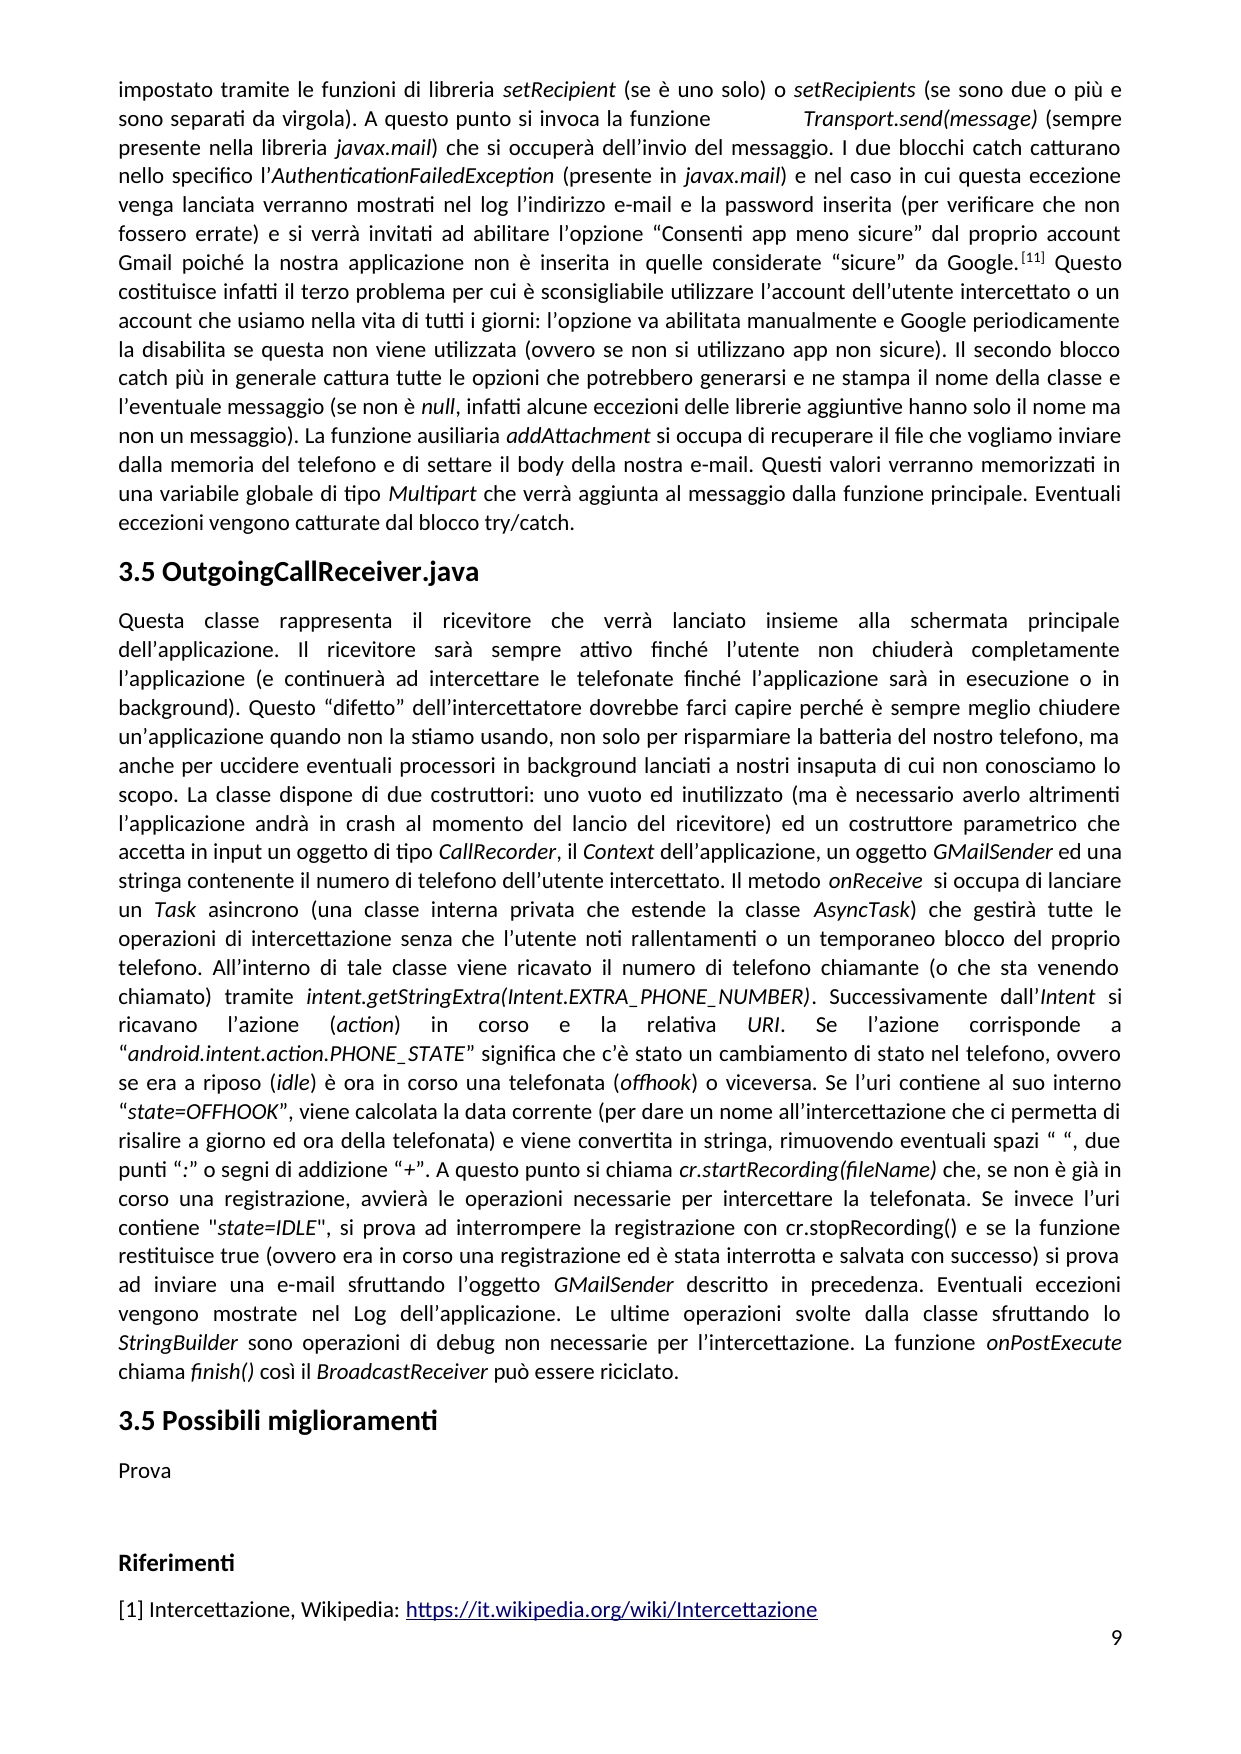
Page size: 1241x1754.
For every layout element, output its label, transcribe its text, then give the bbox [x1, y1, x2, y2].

text [1] Intercettazione, Wikipedia: https://it.wikipedia.org/wiki/Intercettazione [118, 1595, 1122, 1623]
text impostato tramite le funzioni di libreria setRecipient (se è uno solo) o setRecipients (se sono due o più e sono separati da virgola). A questo punto si invoca la funzione Transport.send(message) (sempre presente nella libreria javax.mail) che si occuperà dell’invio del messaggio. I due blocchi catch catturano nello specifico l’AuthenticationFailedException (presente in javax.mail) e nel caso in cui questa eccezione venga lanciata verranno mostrati nel log l’indirizzo e-mail e la password inserita (per verificare che non fossero errate) e si verrà invitati ad abilitare l’opzione “Consenti app meno sicure” dal proprio account Gmail poiché la nostra applicazione non è inserita in quelle considerate “sicure” da Google.[11] Questo costituisce infatti il terzo problema per cui è sconsigliabile utilizzare l’account dell’utente intercettato o un account che usiamo nella vita di tutti i giorni: l’opzione va abilitata manualmente e Google periodicamente la disabilita se questa non viene utilizzata (ovvero se non si utilizzano app non sicure). Il secondo blocco catch più in generale cattura tutte le opzioni che potrebbero generarsi e ne stampa il nome della classe e l’eventuale messaggio (se non è null, infatti alcune eccezioni delle librerie aggiuntive hanno solo il nome ma non un messaggio). La funzione ausiliaria addAttachment si occupa di recuperare il file che vogliamo inviare dalla memoria del telefono e di settare il body della nostra e-mail. Questi valori verranno memorizzati in una variabile globale di tipo Multipart che verrà aggiunta al messaggio dalla funzione principale. Eventuali eccezioni vengono catturate dal blocco try/catch. [118, 75, 1122, 536]
text 3.5 OutgoingCallReceiver.java [118, 553, 1122, 589]
text Questa classe rappresenta il ricevitore che verrà lanciato insieme alla schermata principale dell’applicazione. Il ricevitore sarà sempre attivo finché l’utente non chiuderà completamente l’applicazione (e continuerà ad intercettare le telefonate finché l’applicazione sarà in esecuzione o in background). Questo “difetto” dell’intercettatore dovrebbe farci capire perché è sempre meglio chiudere un’applicazione quando non la stiamo usando, non solo per risparmiare la batteria del nostro telefono, ma anche per uccidere eventuali processori in background lanciati a nostri insaputa di cui non conosciamo lo scopo. La classe dispone di due costruttori: uno vuoto ed inutilizzato (ma è necessario averlo altrimenti l’applicazione andrà in crash al momento del lancio del ricevitore) ed un costruttore parametrico che accetta in input un oggetto di tipo CallRecorder, il Context dell’applicazione, un oggetto GMailSender ed una stringa contenente il numero di telefono dell’utente intercettato. Il metodo onReceive si occupa di lanciare un Task asincrono (una classe interna privata che estende la classe AsyncTask) che gestirà tutte le operazioni di intercettazione senza che l’utente noti rallentamenti o un temporaneo blocco del proprio telefono. All’interno di tale classe viene ricavato il numero di telefono chiamante (o che sta venendo chiamato) tramite intent.getStringExtra(Intent.EXTRA_PHONE_NUMBER). Successivamente dall’Intent si ricavano l’azione (action) in corso e la relativa URI. Se l’azione corrisponde a “android.intent.action.PHONE_STATE” significa che c’è stato un cambiamento di stato nel telefono, ovvero se era a riposo (idle) è ora in corso una telefonata (offhook) o viceversa. Se l’uri contiene al suo interno “state=OFFHOOK”, viene calcolata la data corrente (per dare un nome all’intercettazione che ci permetta di risalire a giorno ed ora della telefonata) e viene convertita in stringa, rimuovendo eventuali spazi “ “, due punti “:” o segni di addizione “+”. A questo punto si chiama cr.startRecording(fileName) che, se non è già in corso una registrazione, avvierà le operazioni necessarie per intercettare la telefonata. Se invece l’uri contiene "state=IDLE", si prova ad interrompere la registrazione con cr.stopRecording() e se la funzione restituisce true (ovvero era in corso una registrazione ed è stata interrotta e salvata con successo) si prova ad inviare una e-mail sfruttando l’oggetto GMailSender descritto in precedenza. Eventuali eccezioni vengono mostrate nel Log dell’applicazione. Le ultime operazioni svolte dalla classe sfruttando lo StringBuilder sono operazioni di debug non necessarie per l’intercettazione. La funzione onPostExecute chiama finish() così il BroadcastReceiver può essere riciclato. [118, 607, 1122, 1385]
text Riferimenti [118, 1547, 1122, 1577]
text 3.5 Possibili miglioramenti [118, 1402, 1122, 1438]
text Prova [118, 1456, 1122, 1484]
